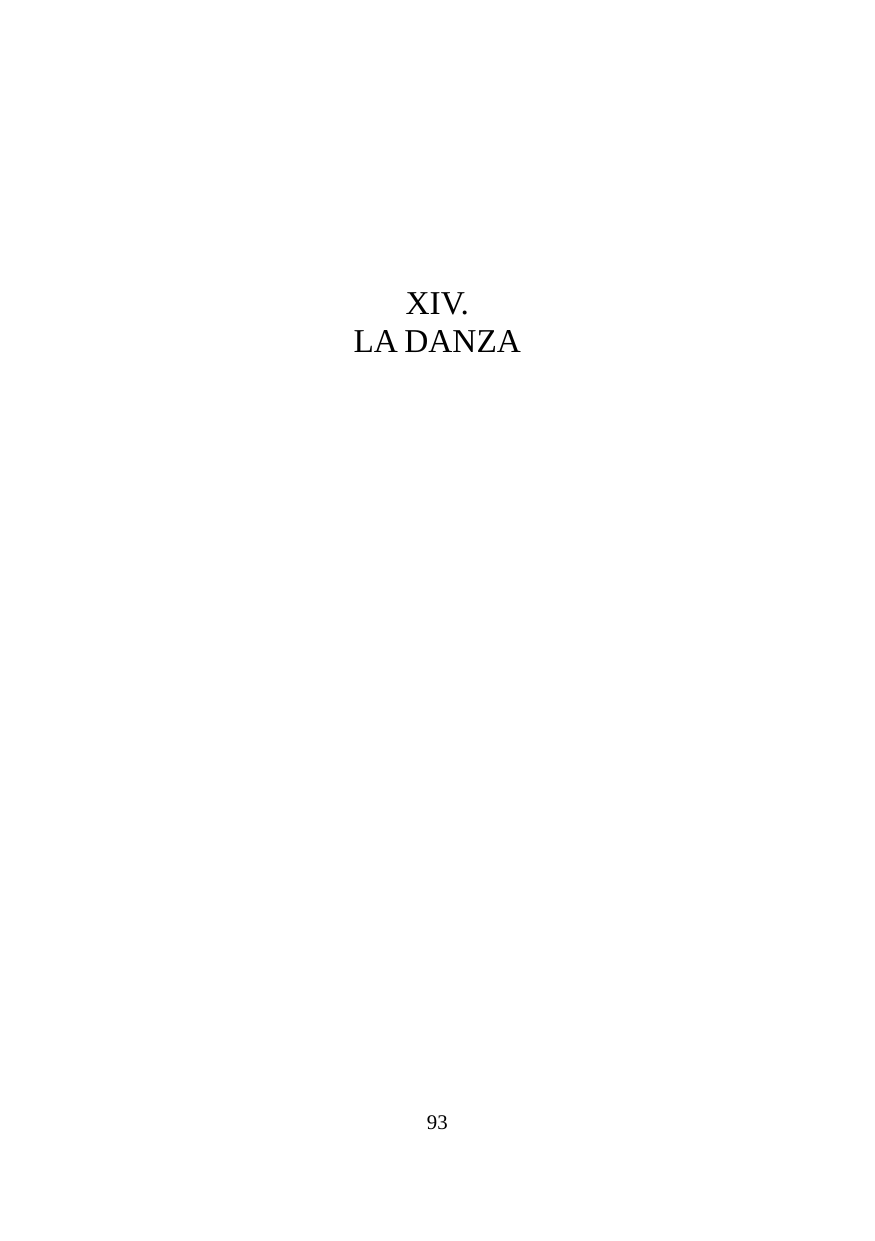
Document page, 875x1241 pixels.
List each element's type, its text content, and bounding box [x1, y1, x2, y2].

subtitle XIV. LA DANZA [106, 283, 768, 360]
